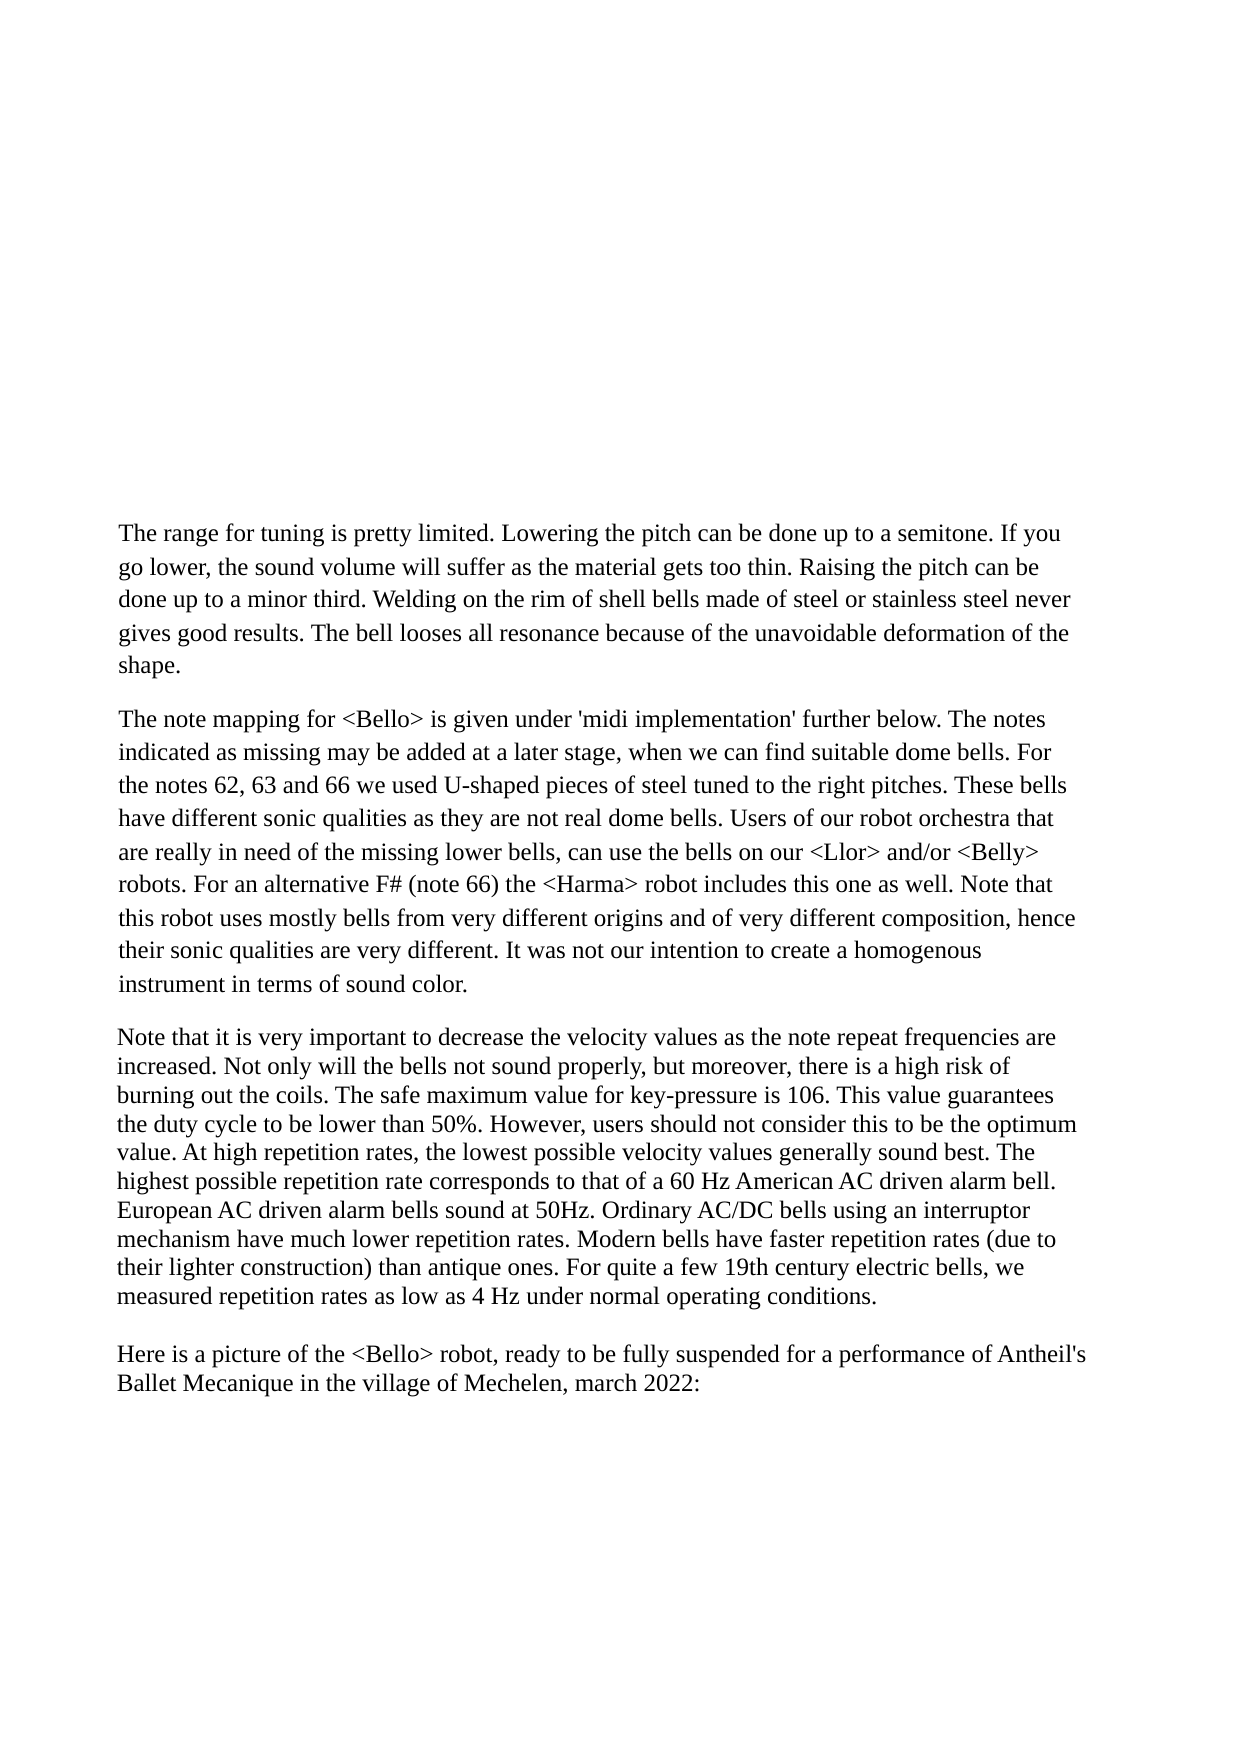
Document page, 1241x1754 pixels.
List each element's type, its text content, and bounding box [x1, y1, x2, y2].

text Here is a picture of the <Bello> robot, ready to be fully suspended for a performance of Antheil's Ballet Mecanique in the village of Mechelen, march 2022: [117, 1339, 1088, 1397]
text The range for tuning is pretty limited. Lowering the pitch can be done up to a semitone. If you go lower, the sound volume will suffer as the material gets too thin. Raising the pitch can be done up to a minor third. Welding on the rim of shell bells made of steel or stainless steel never gives good results. The bell looses all resonance because of the unavoidable deformation of the shape. [118, 518, 1088, 679]
text The note mapping for <Bello> is given under 'midi implementation' further below. The notes indicated as missing may be added at a later stage, when we can find suitable dome bells. For the notes 62, 63 and 66 we used U-shaped pieces of steel tuned to the right pitches. These bells have different sonic qualities as they are not real dome bells. Users of our robot orchestra that are really in need of the missing lower bells, can use the bells on our <Llor> and/or <Belly> robots. For an alternative F# (note 66) the <Harma> robot includes this one as well. Note that this robot uses mostly bells from very different origins and of very different composition, hence their sonic qualities are very different. It was not our intention to create a homogenous instrument in terms of sound color. [118, 704, 1088, 997]
text Note that it is very important to decrease the velocity values as the note repeat frequencies are increased. Not only will the bells not sound properly, but moreover, there is a high risk of burning out the coils. The safe maximum value for key-pressure is 106. This value guarantees the duty cycle to be lower than 50%. However, users should not consider this to be the optimum value. At high repetition rates, the lowest possible velocity values generally sound best. The highest possible repetition rate corresponds to that of a 60 Hz American AC driven alarm bell. European AC driven alarm bells sound at 50Hz. Ordinary AC/DC bells using an interruptor mechanism have much lower repetition rates. Modern bells have faster repetition rates (due to their lighter construction) than antique ones. For quite a few 19th century electric bells, we measured repetition rates as low as 4 Hz under normal operating conditions. [117, 1022, 1088, 1310]
